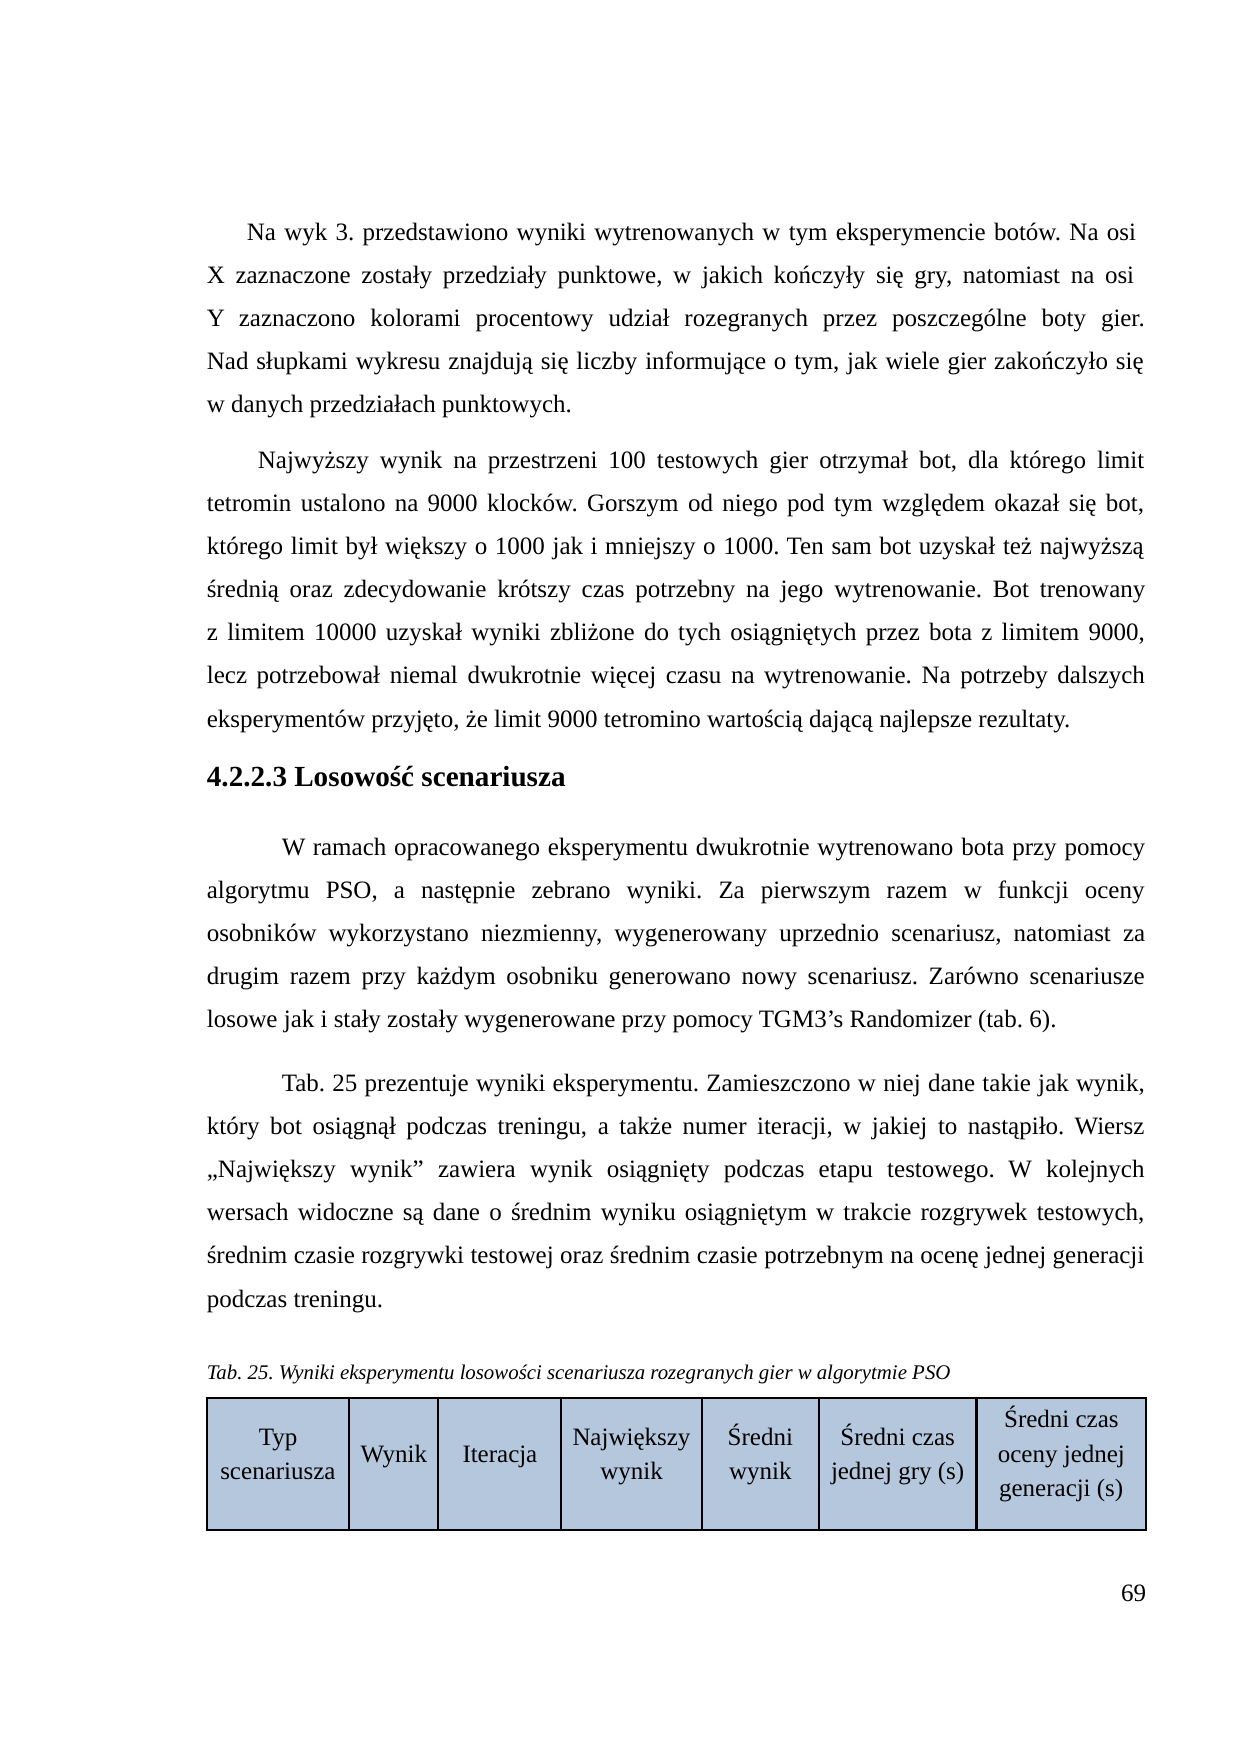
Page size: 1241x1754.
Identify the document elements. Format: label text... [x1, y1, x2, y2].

table_header Typ scenariusza [208, 1399, 348, 1529]
subtitle 4.2.2.3 Losowość scenariusza [207, 759, 1146, 793]
text Tab. 25 prezentuje wyniki eksperymentu. Zamieszczono w niej dane takie jak wynik, który bot osiągnął podczas treningu, a także numer iteracji, w jakiej to nastąpiło. Wiersz „Największy wynik” zawiera wynik osiągnięty podczas etapu testowego. W kolejnych wersach widoczne są dane o średnim wyniku osiągniętym w trakcie rozgrywek testowych, średnim czasie rozgrywki testowej oraz średnim czasie potrzebnym na ocenę jednej generacji podczas treningu. [207, 1068, 1146, 1312]
table_header Iteracja [439, 1399, 560, 1529]
text Tab. 25. Wyniki eksperymentu losowości scenariusza rozegranych gier w algorytmie PSO [207, 1360, 1146, 1384]
table_header Wynik [350, 1399, 437, 1529]
table_header Średni wynik [703, 1399, 818, 1529]
text W ramach opracowanego eksperymentu dwukrotnie wytrenowano bota przy pomocy algorytmu PSO, a następnie zebrano wyniki. Za pierwszym razem w funkcji oceny osobników wykorzystano niezmienny, wygenerowany uprzednio scenariusz, natomiast za drugim razem przy każdym osobniku generowano nowy scenariusz. Zarówno scenariusze losowe jak i stały zostały wygenerowane przy pomocy TGM3’s Randomizer (tab. 6). [207, 832, 1146, 1033]
table_header Średni czas jednej gry (s) [820, 1399, 975, 1529]
text Na wyk 3. przedstawiono wyniki wytrenowanych w tym eksperymencie botów. Na osi X zaznaczone zostały przedziały punktowe, w jakich kończyły się gry, natomiast na osi Y zaznaczono kolorami procentowy udział rozegranych przez poszczególne boty gier. Nad słupkami wykresu znajdują się liczby informujące o tym, jak wiele gier zakończyło się w danych przedziałach punktowych. [207, 217, 1146, 418]
table_header Największy wynik [562, 1399, 701, 1529]
table_header Średni czas oceny jednej generacji (s) [978, 1399, 1145, 1529]
text Najwyższy wynik na przestrzeni 100 testowych gier otrzymał bot, dla którego limit tetromin ustalono na 9000 klocków. Gorszym od niego pod tym względem okazał się bot, którego limit był większy o 1000 jak i mniejszy o 1000. Ten sam bot uzyskał też najwyższą średnią oraz zdecydowanie krótszy czas potrzebny na jego wytrenowanie. Bot trenowany z limitem 10000 uzyskał wyniki zbliżone do tych osiągniętych przez bota z limitem 9000, lecz potrzebował niemal dwukrotnie więcej czasu na wytrenowanie. Na potrzeby dalszych eksperymentów przyjęto, że limit 9000 tetromino wartością dającą najlepsze rezultaty. [207, 445, 1146, 732]
